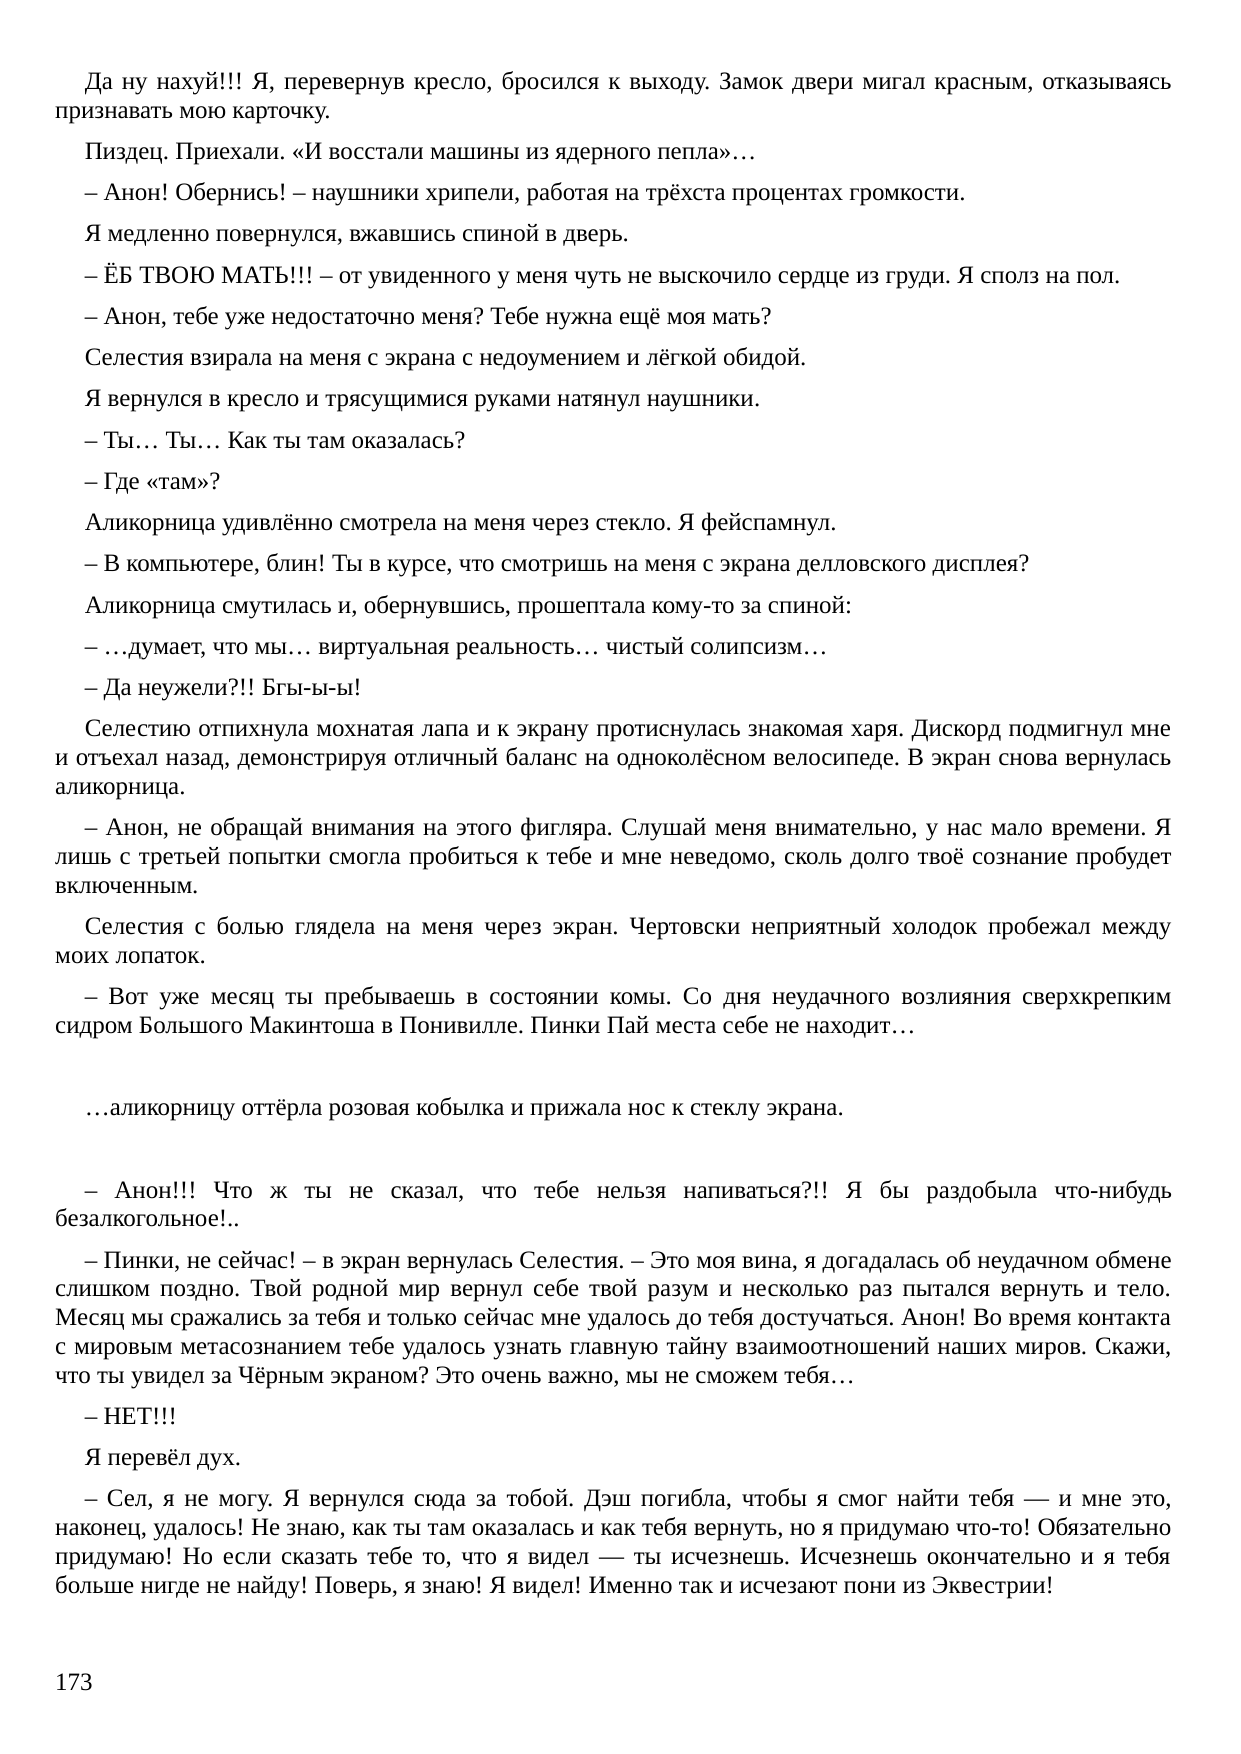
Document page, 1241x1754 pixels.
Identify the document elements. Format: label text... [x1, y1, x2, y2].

text – В компьютере, блин! Ты в курсе, что смотришь на меня с экрана делловского дисплея? [55, 548, 1173, 577]
text – Вот уже месяц ты пребываешь в состоянии комы. Со дня неудачного возлияния сверхкрепким сидром Большого Макинтоша в Понивилле. Пинки Пай места себе не находит… [55, 981, 1173, 1038]
text – …думает, что мы… виртуальная реальность… чистый солипсизм… [55, 631, 1173, 660]
text Селестия взирала на меня с экрана с недоумением и лёгкой обидой. [55, 342, 1173, 371]
text Селестию отпихнула мохнатая лапа и к экрану протиснулась знакомая харя. Дискорд подмигнул мне и отъехал назад, демонстрируя отличный баланс на одноколёсном велосипеде. В экран снова вернулась аликорница. [55, 713, 1173, 800]
text – Ты… Ты… Как ты там оказалась? [55, 425, 1173, 453]
text Да ну нахуй!!! Я, перевернув кресло, бросился к выходу. Замок двери мигал красным, отказываясь признавать мою карточку. [55, 66, 1173, 123]
text …аликорницу оттёрла розовая кобылка и прижала нос к стеклу экрана. [55, 1092, 1173, 1121]
text – Пинки, не сейчас! – в экран вернулась Селестия. – Это моя вина, я догадалась об неудачном обмене слишком поздно. Твой родной мир вернул себе твой разум и несколько раз пытался вернуть и тело. Месяц мы сражались за тебя и только сейчас мне удалось до тебя достучаться. Анон! Во время контакта с мировым метасознанием тебе удалось узнать главную тайну взаимоотношений наших миров. Скажи, что ты увидел за Чёрным экраном? Это очень важно, мы не сможем тебя… [55, 1245, 1173, 1388]
text – Да неужели?!! Бгы-ы-ы! [55, 672, 1173, 701]
text Селестия с болью глядела на меня через экран. Чертовски неприятный холодок пробежал между моих лопаток. [55, 911, 1173, 968]
text – Анон!!! Что ж ты не сказал, что тебе нельзя напиваться?!! Я бы раздобыла что-нибудь безалкогольное!.. [55, 1175, 1173, 1232]
text – ЁБ ТВОЮ МАТЬ!!! – от увиденного у меня чуть не выскочило сердце из груди. Я сполз на пол. [55, 260, 1173, 288]
text Аликорница удивлённо смотрела на меня через стекло. Я фейспамнул. [55, 507, 1173, 536]
text – Анон! Обернись! – наушники хрипели, работая на трёхста процентах громкости. [55, 177, 1173, 206]
text Пиздец. Приехали. «И восстали машины из ядерного пепла»… [55, 136, 1173, 165]
text – Где «там»? [55, 466, 1173, 495]
text Я перевёл дух. [55, 1442, 1173, 1471]
text – Анон, тебе уже недостаточно меня? Тебе нужна ещё моя мать? [55, 301, 1173, 330]
text – Сел, я не могу. Я вернулся сюда за тобой. Дэш погибла, чтобы я смог найти тебя — и мне это, наконец, удалось! Не знаю, как ты там оказалась и как тебя вернуть, но я придумаю что-то! Обязательно придумаю! Но если сказать тебе то, что я видел — ты исчезнешь. Исчезнешь окончательно и я тебя больше нигде не найду! Поверь, я знаю! Я видел! Именно так и исчезают пони из Эквестрии! [55, 1483, 1173, 1598]
text Я медленно повернулся, вжавшись спиной в дверь. [55, 218, 1173, 247]
text Я вернулся в кресло и трясущимися руками натянул наушники. [55, 383, 1173, 412]
text – НЕТ!!! [55, 1401, 1173, 1430]
text Аликорница смутилась и, обернувшись, прошептала кому-то за спиной: [55, 590, 1173, 618]
text – Анон, не обращай внимания на этого фигляра. Слушай меня внимательно, у нас мало времени. Я лишь с третьей попытки смогла пробиться к тебе и мне неведомо, сколь долго твоё сознание пробудет включенным. [55, 812, 1173, 898]
